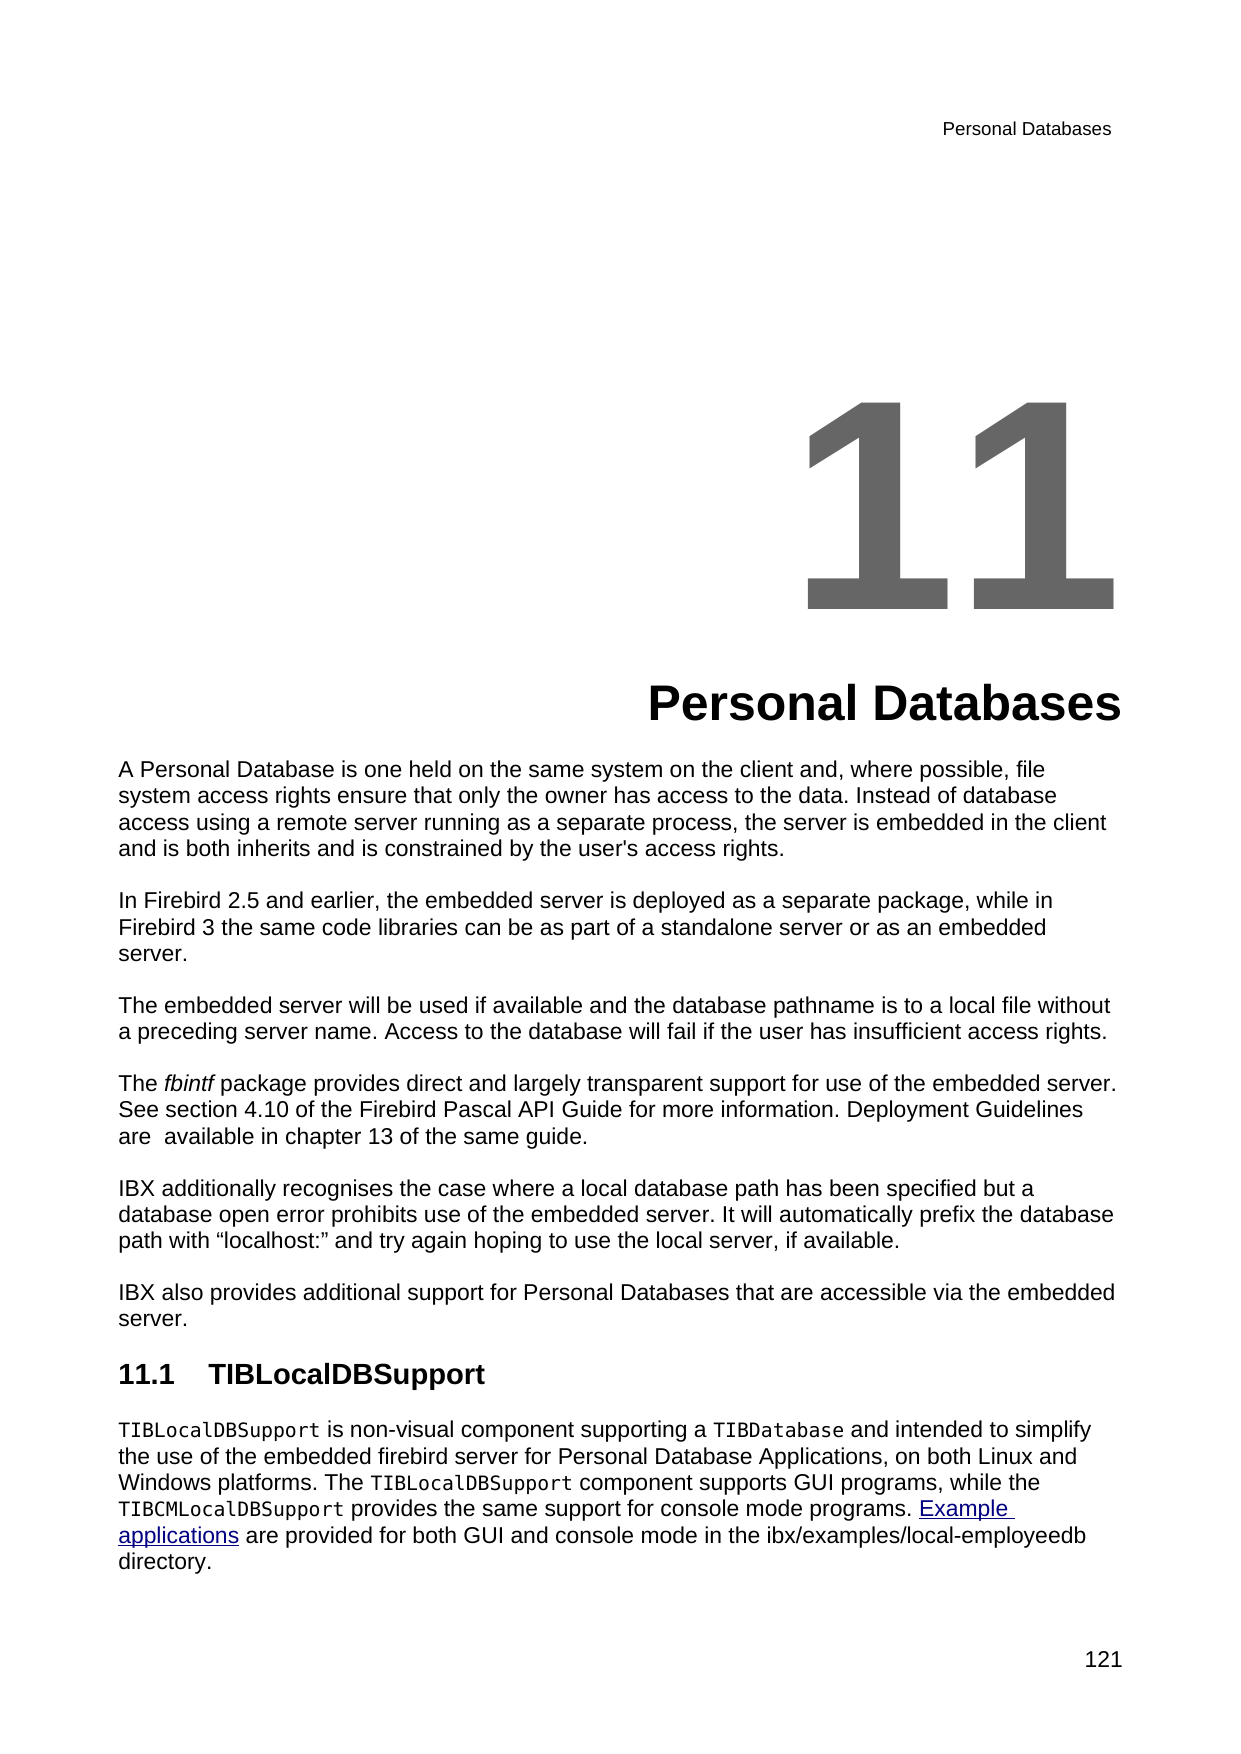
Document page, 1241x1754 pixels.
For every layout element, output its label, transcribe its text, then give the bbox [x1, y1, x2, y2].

subtitle Personal Databases [81, 328, 1122, 731]
subtitle TIBLocalDBSupport [118, 1357, 1122, 1391]
text IBX additionally recognises the case where a local database path has been specified but a database open error prohibits use of the embedded server. It will automatically prefix the database path with “localhost:” and try again hoping to use the local server, if available. [118, 1174, 1122, 1253]
text The fbintf package provides direct and largely transparent support for use of the embedded server. See section 4.10 of the Firebird Pascal API Guide for more information. Deployment Guidelines are available in chapter 13 of the same guide. [118, 1070, 1122, 1149]
text In Firebird 2.5 and earlier, the embedded server is deployed as a separate package, while in Firebird 3 the same code libraries can be as part of a standalone server or as an embedded server. [118, 887, 1122, 966]
text A Personal Database is one held on the same system on the client and, where possible, file system access rights ensure that only the owner has access to the data. Instead of database access using a remote server running as a separate process, the server is embedded in the client and is both inherits and is constrained by the user's access rights. [118, 756, 1122, 862]
text TIBLocalDBSupport is non-visual component supporting a TIBDatabase and intended to simplify the use of the embedded firebird server for Personal Database Applications, on both Linux and Windows platforms. The TIBLocalDBSupport component supports GUI programs, while the TIBCMLocalDBSupport provides the same support for console mode programs. Example applications are provided for both GUI and console mode in the ibx/examples/local-employeedb directory. [118, 1416, 1122, 1574]
text The embedded server will be used if available and the database pathname is to a local file without a preceding server name. Access to the database will fail if the user has insufficient access rights. [118, 992, 1122, 1044]
text IBX also provides additional support for Personal Databases that are accessible via the embedded server. [118, 1279, 1122, 1332]
